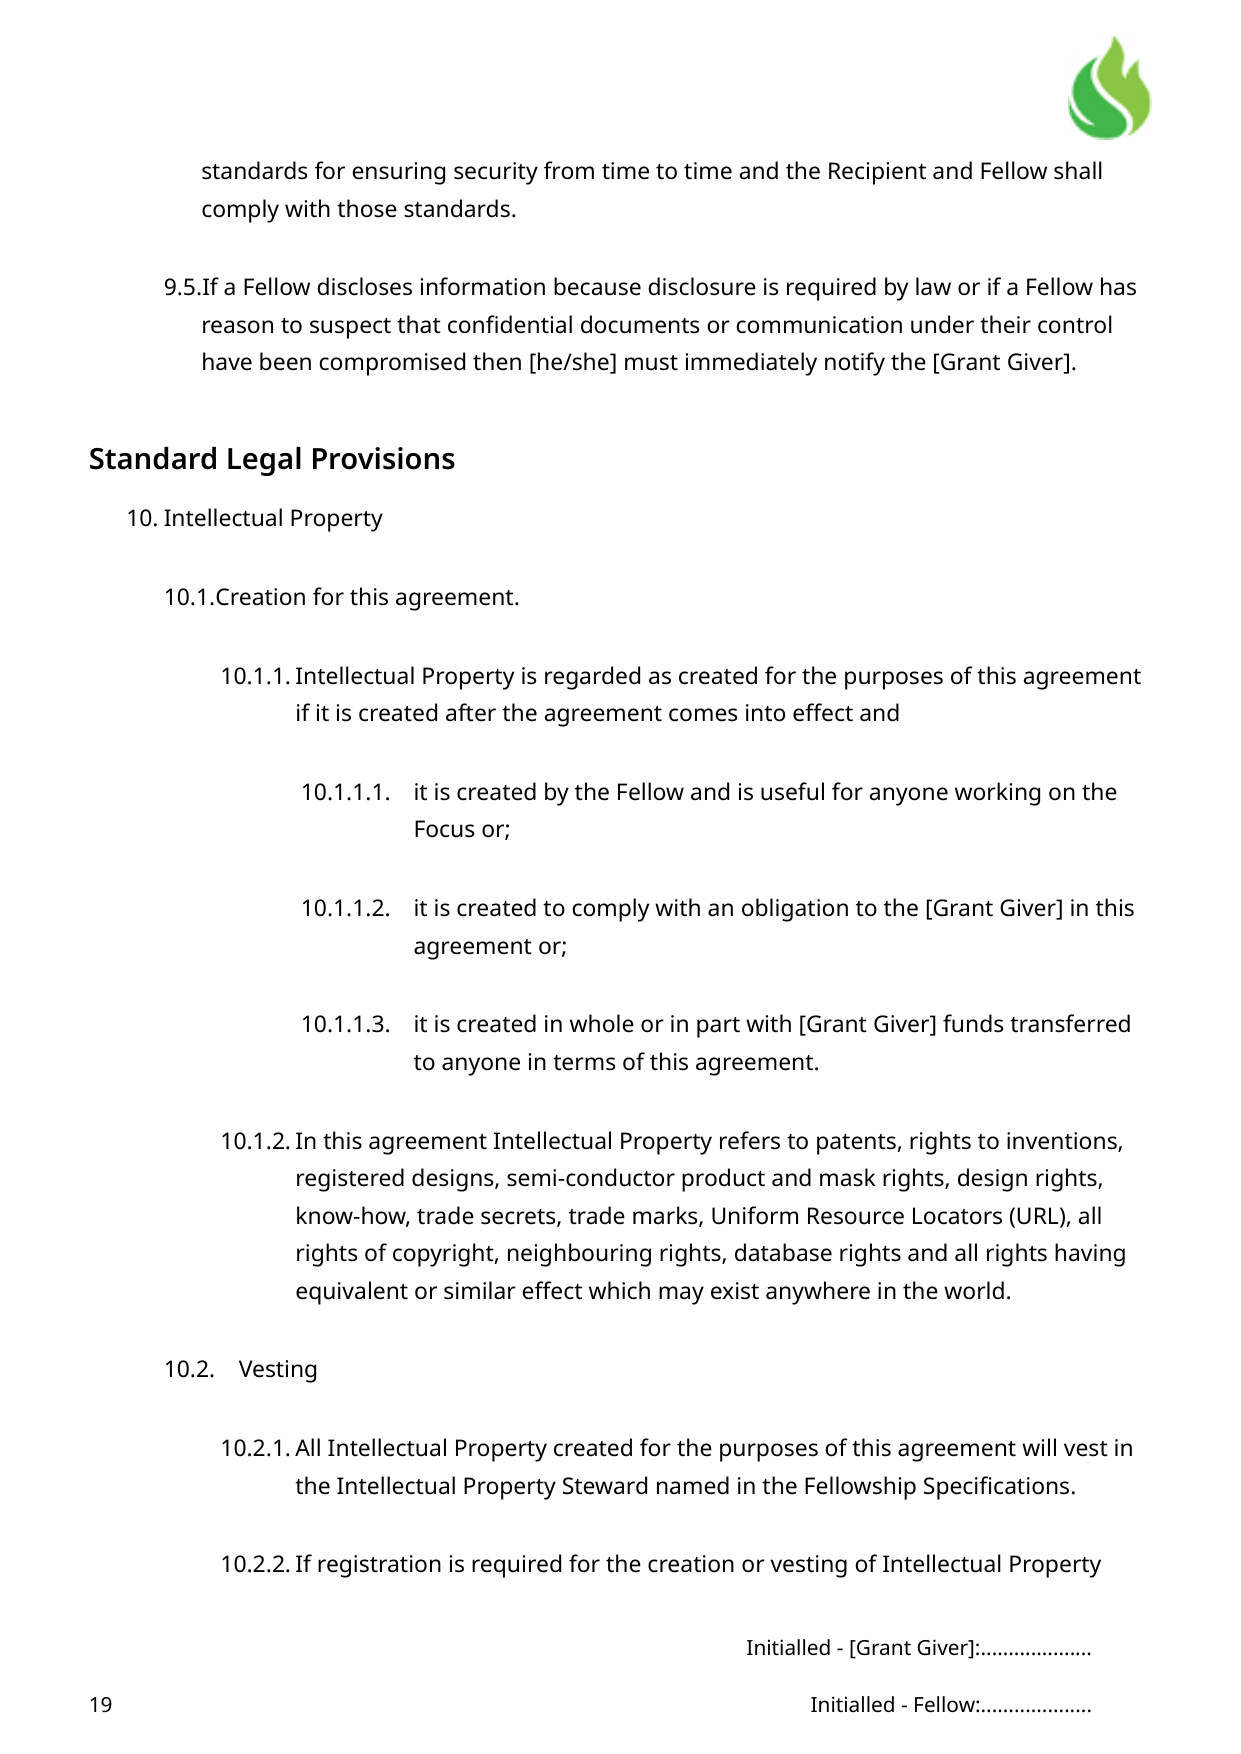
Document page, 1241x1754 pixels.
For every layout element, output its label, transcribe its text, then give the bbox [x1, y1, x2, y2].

subtitle All Intellectual Property created for the purposes of this agreement will vest in the Intellectual Property Steward named in the Fellowship Specifications. [220, 1432, 1152, 1501]
subtitle In this agreement Intellectual Property refers to patents, rights to inventions, registered designs, semi-conductor product and mask rights, design rights, know-how, trade secrets, trade marks, Uniform Resource Locators (URL), all rights of copyright, neighbouring rights, database rights and all rights having equivalent or similar effect which may exist anywhere in the world. [220, 1125, 1152, 1306]
subtitle Standard Legal Provisions [88, 438, 1152, 478]
subtitle If registration is required for the creation or vesting of Intellectual Property [220, 1548, 1152, 1580]
subtitle Vesting [163, 1353, 1152, 1385]
subtitle Creation for this agreement. [163, 581, 1152, 612]
subtitle it is created by the Fellow and is useful for anyone working on the Focus or; [301, 776, 1152, 845]
picture [1089, 35, 1152, 114]
subtitle Intellectual Property is regarded as created for the purposes of this agreement if it is created after the agreement comes into effect and [220, 660, 1152, 728]
subtitle standards for ensuring security from time to time and the Recipient and Fellow shall comply with those standards. [163, 155, 1152, 224]
subtitle Intellectual Property [126, 502, 1152, 533]
subtitle If a Fellow discloses information because disclosure is required by law or if a Fellow has reason to suspect that confidential documents or communication under their control have been compromised then [he/she] must immediately notify the [Grant Giver]. [163, 271, 1152, 377]
subtitle it is created in whole or in part with [Grant Giver] funds transferred to anyone in terms of this agreement. [301, 1008, 1152, 1077]
subtitle it is created to comply with an obligation to the [Grant Giver] in this agreement or; [301, 892, 1152, 961]
